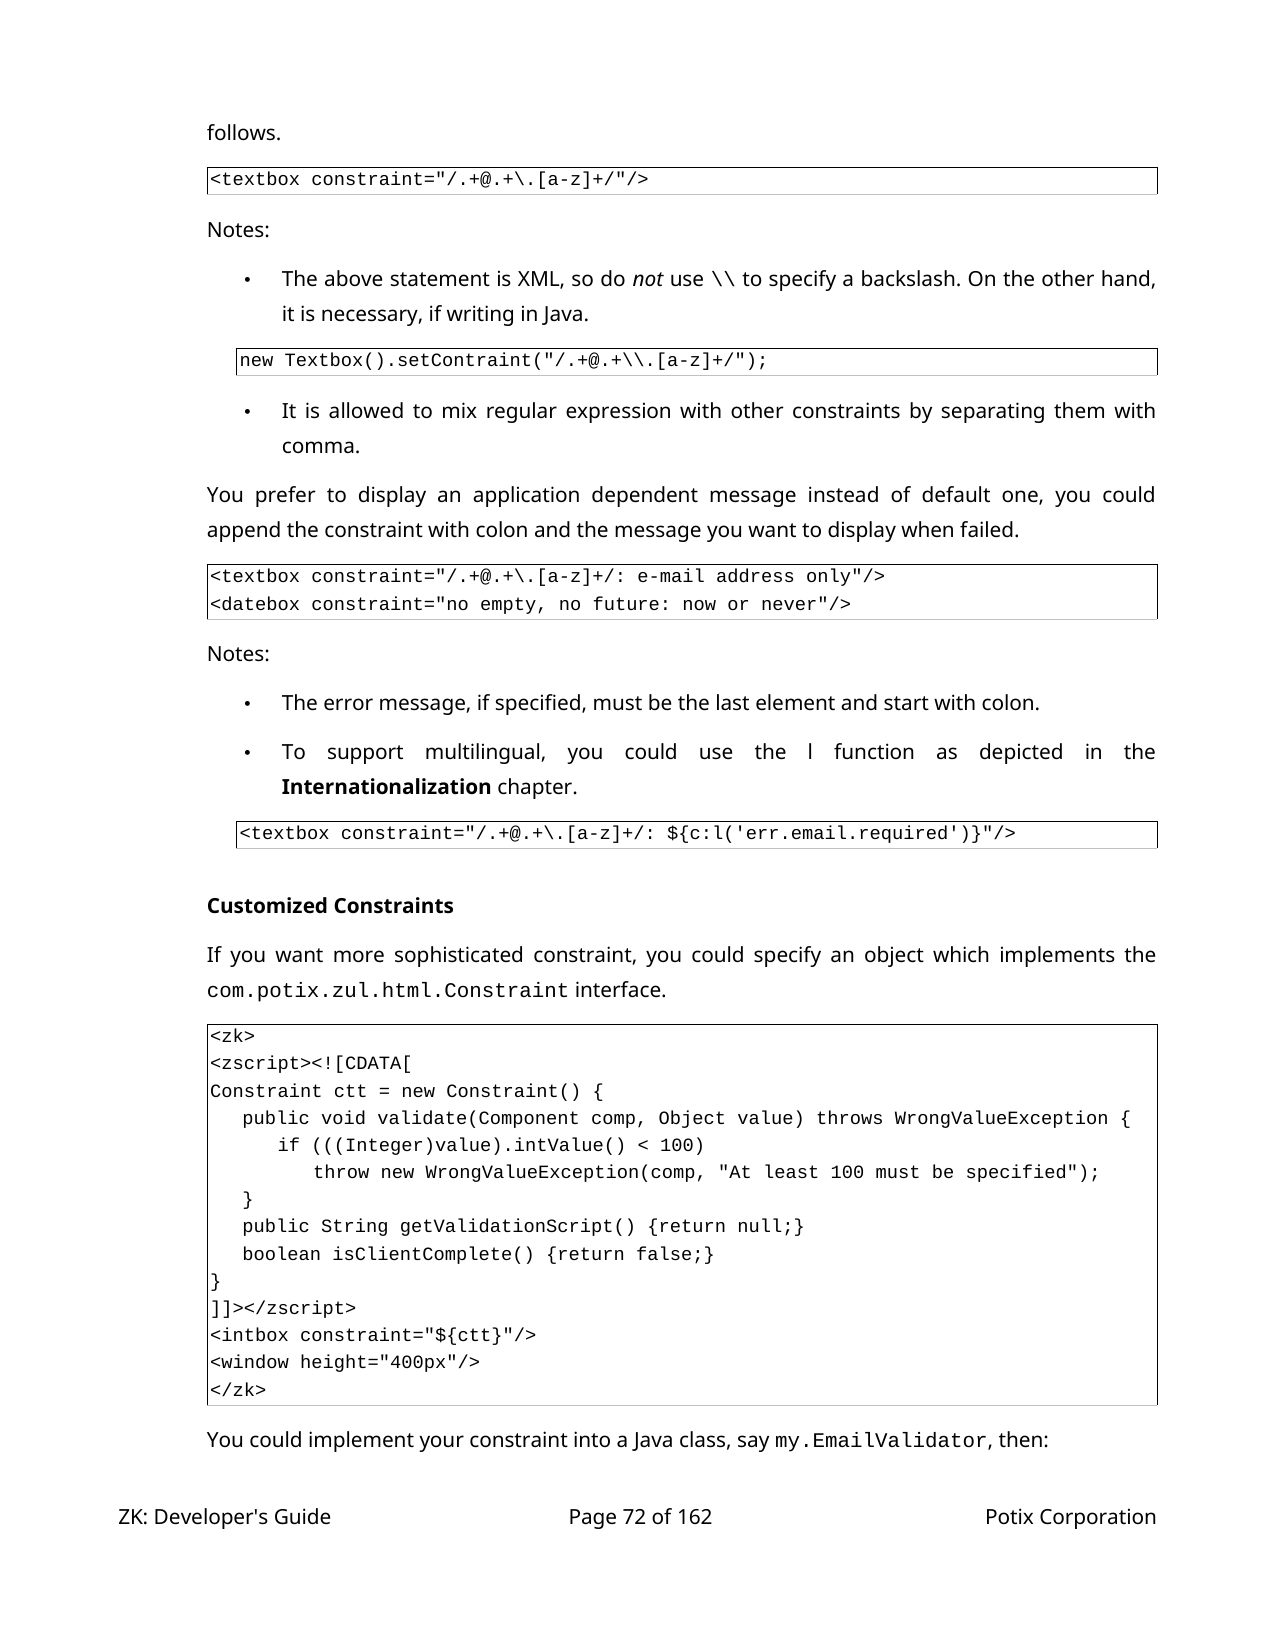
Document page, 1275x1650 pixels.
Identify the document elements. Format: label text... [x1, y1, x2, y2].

text public void validate(Component comp, Object value) throws WrongValueException { [208, 1106, 1157, 1130]
text <intbox constraint="${ctt}"/> [208, 1323, 1157, 1347]
text new Textbox().setContraint("/.+@.+\\.[a-z]+/"); [237, 349, 1157, 375]
text You could implement your constraint into a Java class, say my.EmailValidator, then: [207, 1425, 1157, 1454]
text } [208, 1187, 1157, 1211]
text <zscript><![CDATA[ [208, 1051, 1157, 1076]
list The above statement is XML, so do not use \\ to specify a backslash. On the other hand, it is necessary, if writing in Java. [244, 264, 1157, 327]
list It is allowed to mix regular expression with other constraints by separating them with comma. [244, 396, 1157, 459]
text <datebox constraint="no empty, no future: now or never"/> [208, 591, 1157, 619]
text public String getValidationScript() {return null;} [208, 1214, 1157, 1239]
text <window height="400px"/> [208, 1350, 1157, 1374]
text Notes: [207, 215, 1157, 243]
list To support multilingual, you could use the l function as depicted in the Internationalization chapter. [244, 737, 1157, 800]
text If you want more sophisticated constraint, you could specify an object which implements the com.potix.zul.html.Constraint interface. [207, 940, 1157, 1003]
text ]]></zscript> [208, 1296, 1157, 1320]
text throw new WrongValueException(comp, "At least 100 must be specified"); [208, 1160, 1157, 1184]
text </zk> [208, 1377, 1157, 1405]
text You prefer to display an application dependent message instead of default one, you could append the constraint with colon and the message you want to display when failed. [207, 480, 1157, 543]
text <zk> [208, 1025, 1157, 1048]
text Notes: [207, 639, 1157, 667]
text <textbox constraint="/.+@.+\.[a-z]+/"/> [208, 168, 1157, 194]
text if (((Integer)value).intValue() < 100) [208, 1133, 1157, 1157]
list The error message, if specified, must be the last element and start with colon. [244, 688, 1157, 716]
text Constraint ctt = new Constraint() { [208, 1078, 1157, 1103]
text } [208, 1269, 1157, 1293]
subtitle Customized Constraints [207, 891, 1157, 919]
text <textbox constraint="/.+@.+\.[a-z]+/: ${c:l('err.email.required')}"/> [237, 822, 1157, 848]
text follows. [207, 118, 1157, 146]
text <textbox constraint="/.+@.+\.[a-z]+/: e-mail address only"/> [208, 565, 1157, 588]
text boolean isClientComplete() {return false;} [208, 1242, 1157, 1266]
